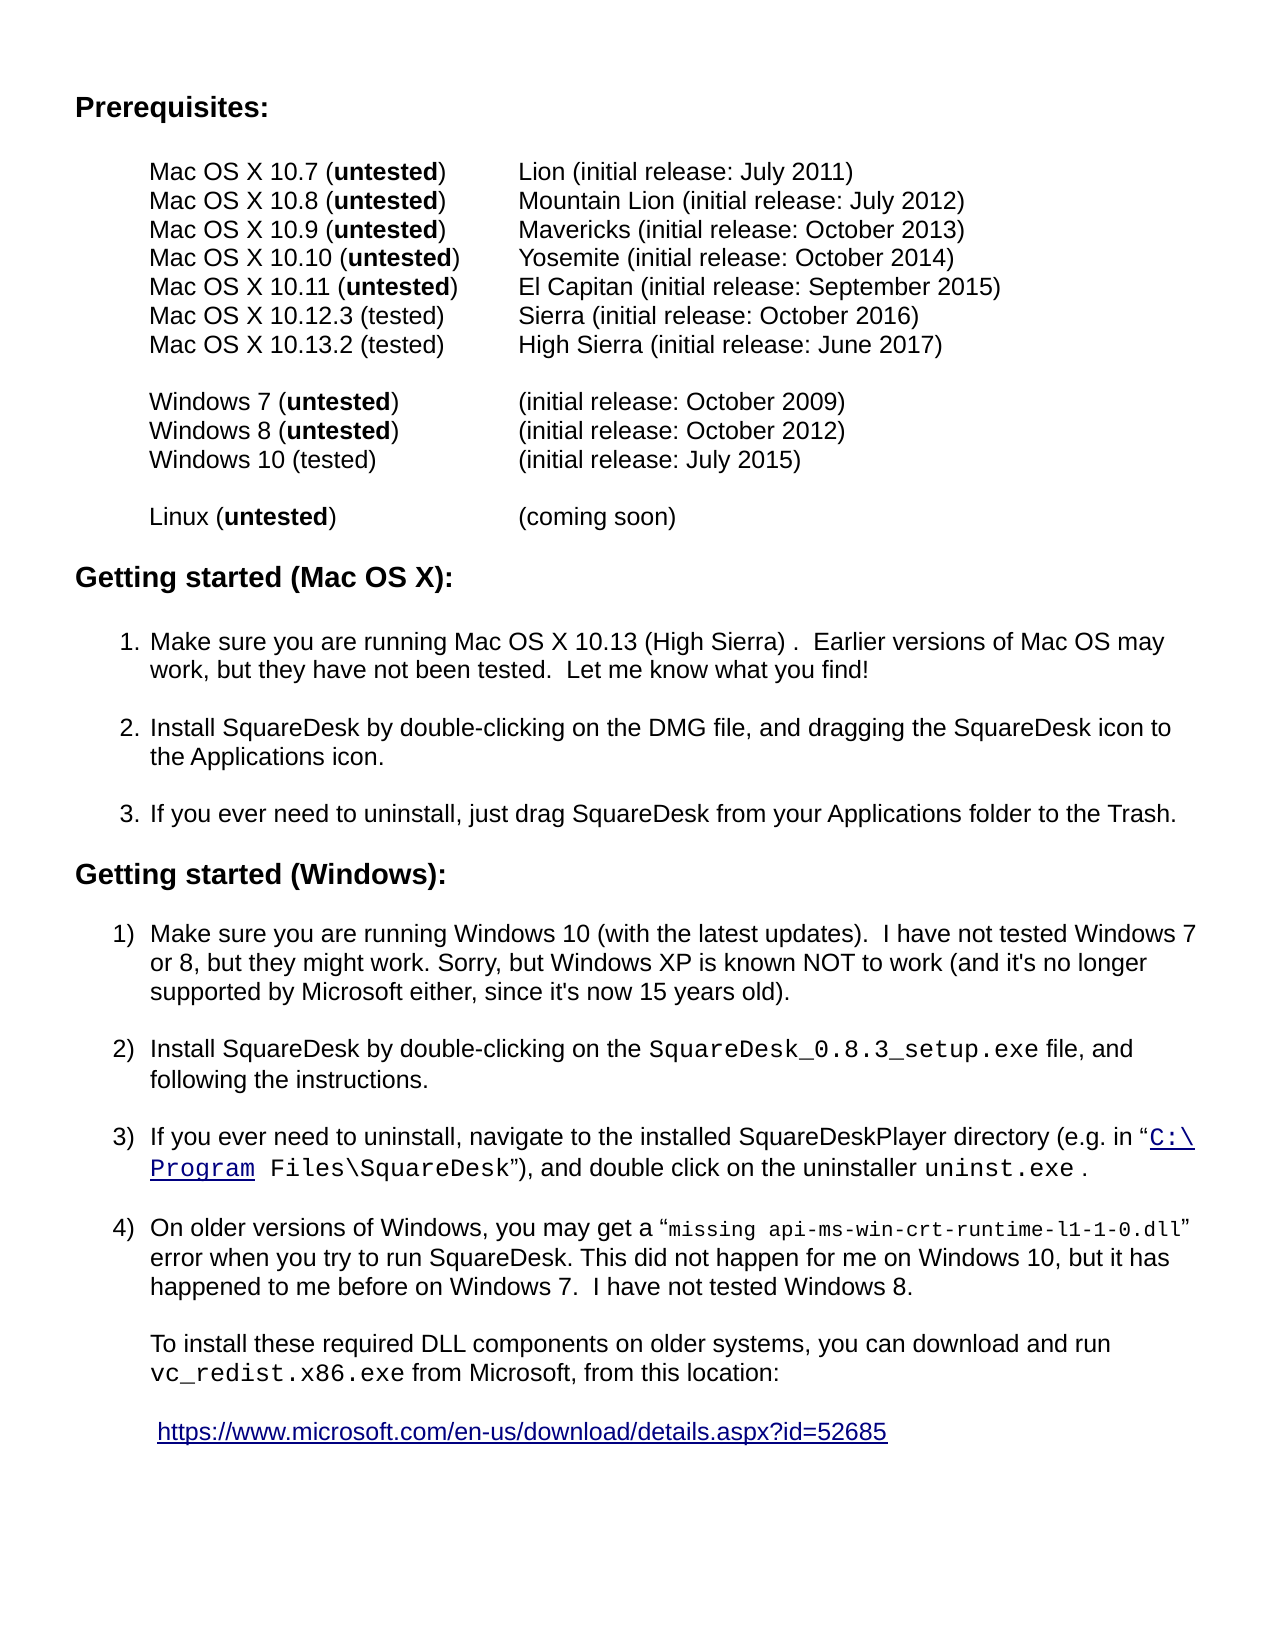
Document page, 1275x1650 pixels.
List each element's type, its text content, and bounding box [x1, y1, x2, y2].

text Mac OS X 10.11 (untested) El Capitan (initial release: September 2015) [75, 272, 1200, 301]
text Mac OS X 10.10 (untested) Yosemite (initial release: October 2014) [75, 243, 1200, 272]
text Mac OS X 10.12.3 (tested) Sierra (initial release: October 2016) [75, 301, 1200, 329]
text Linux (untested) (coming soon) [75, 502, 1200, 531]
list If you ever need to uninstall, just drag SquareDesk from your Applications folder to the Trash. [112, 799, 1200, 828]
text Mac OS X 10.9 (untested) Mavericks (initial release: October 2013) [75, 214, 1200, 243]
list Make sure you are running Mac OS X 10.13 (High Sierra) . Earlier versions of Mac OS may work, but they have not been tested. Let me know what you find! [112, 627, 1200, 713]
list If you ever need to uninstall, navigate to the installed SquareDeskPlayer directory (e.g. in “C:\Program Files\SquareDesk”), and double click on the uninstaller uninst.exe . [112, 1122, 1200, 1213]
text Windows 10 (tested) (initial release: July 2015) [75, 444, 1200, 473]
text Mac OS X 10.7 (untested) Lion (initial release: July 2011) [75, 157, 1200, 186]
text Windows 8 (untested) (initial release: October 2012) [75, 416, 1200, 444]
text Getting started (Mac OS X): [75, 559, 1200, 627]
text Mac OS X 10.13.2 (tested) High Sierra (initial release: June 2017) [75, 329, 1200, 358]
list Install SquareDesk by double-clicking on the DMG file, and dragging the SquareDesk icon to the Applications icon. [112, 713, 1200, 799]
text Windows 7 (untested) (initial release: October 2009) [75, 387, 1200, 416]
list Make sure you are running Windows 10 (with the latest updates). I have not tested Windows 7 or 8, but they might work. Sorry, but Windows XP is known NOT to work (and it's no longer supported by Microsoft either, since it's now 15 years old). [112, 919, 1200, 1034]
text Mac OS X 10.8 (untested) Mountain Lion (initial release: July 2012) [75, 186, 1200, 214]
list https://www.microsoft.com/en-us/download/details.aspx?id=52685 [112, 1389, 1200, 1475]
list On older versions of Windows, you may get a “missing api-ms-win-crt-runtime-l1-1-0.dll” error when you try to run SquareDesk. This did not happen for me on Windows 10, but it has happened to me before on Windows 7. I have not tested Windows 8. To install these required DLL components on older systems, you can download and run vc_redist.x86.exe from Microsoft, from this location: [112, 1213, 1200, 1389]
list Install SquareDesk by double-clicking on the SquareDesk_0.8.3_setup.exe file, and following the instructions. [112, 1034, 1200, 1122]
text Prerequisites: [75, 90, 1200, 157]
text Getting started (Windows): [75, 828, 1200, 890]
